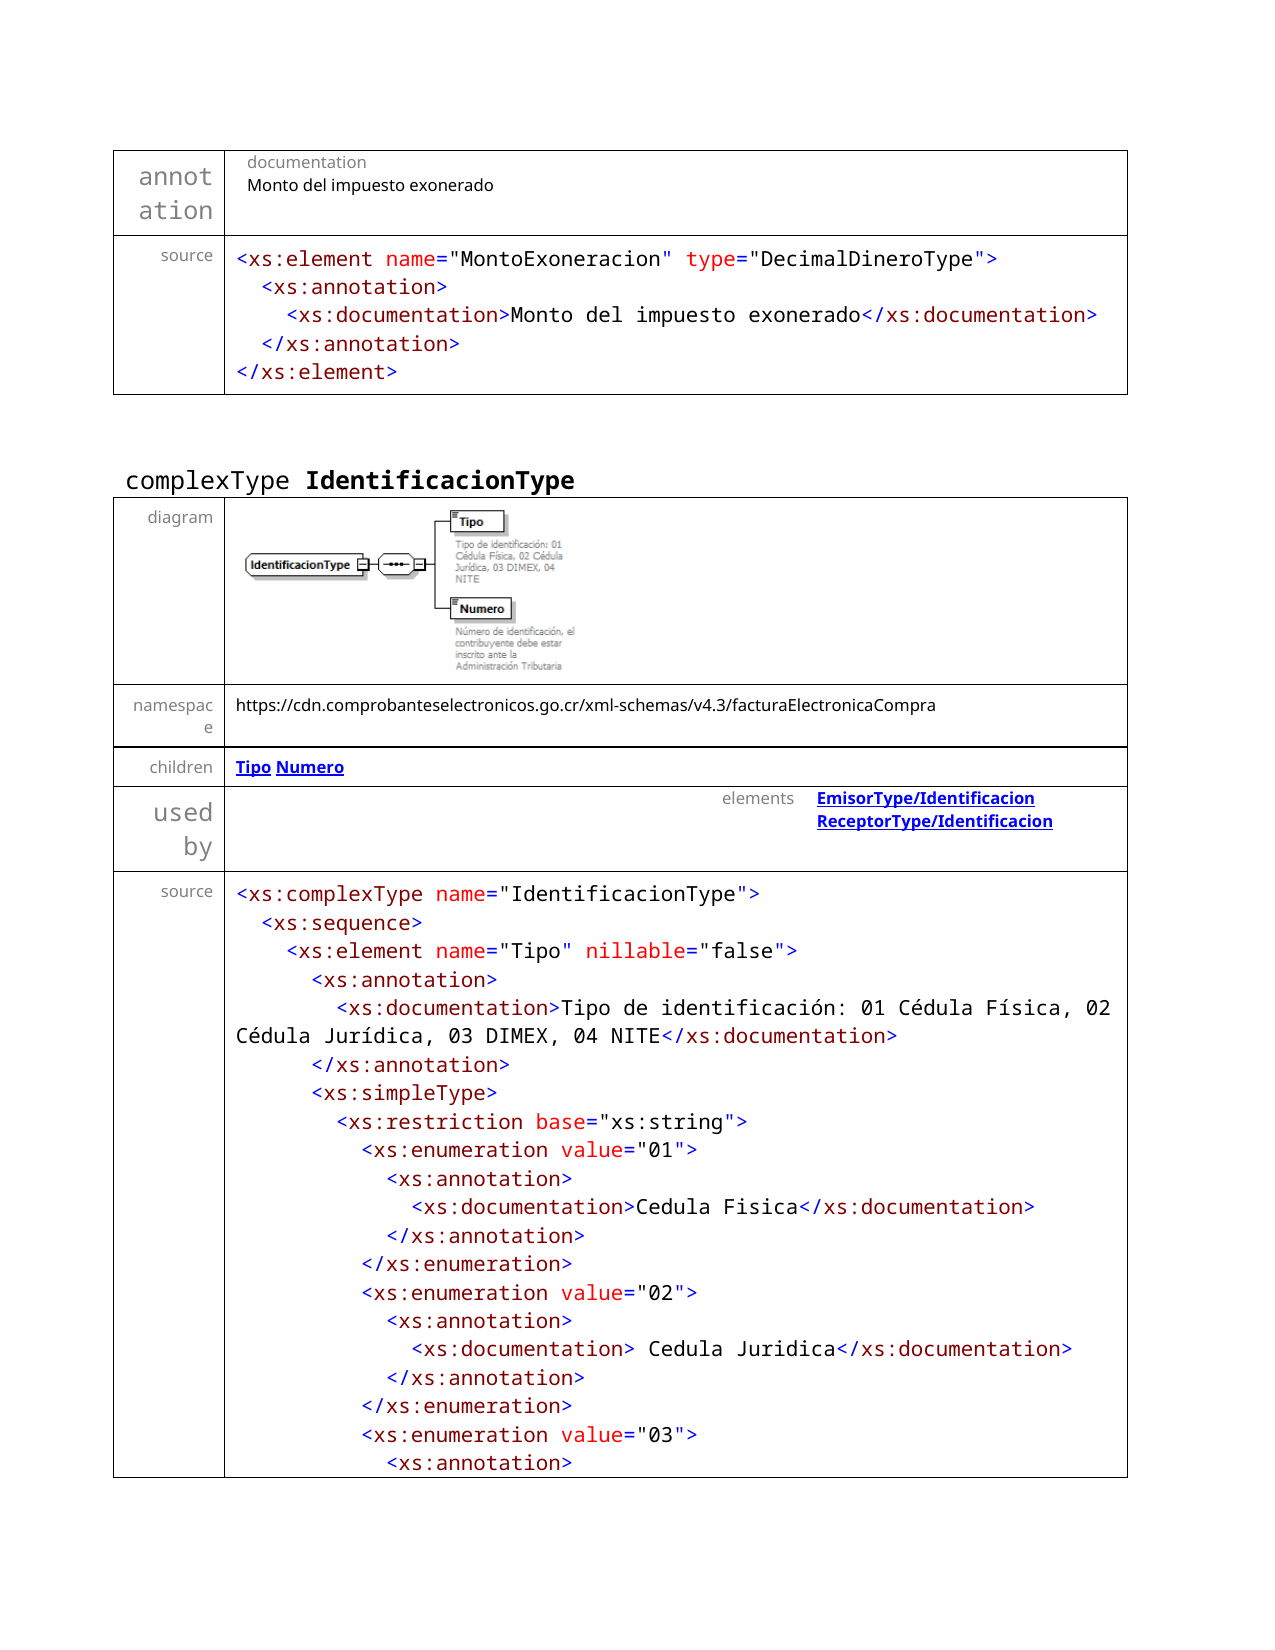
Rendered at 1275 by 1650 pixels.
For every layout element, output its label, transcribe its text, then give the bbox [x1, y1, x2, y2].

table_cell [225, 151, 1127, 235]
table_cell used by [114, 787, 224, 871]
table_header elements [236, 787, 805, 832]
table_cell annotation [114, 151, 224, 235]
picture [235, 505, 588, 677]
table_cell Tipo Numero [225, 748, 1127, 786]
table_header documentation [236, 151, 1127, 174]
table_cell children [114, 748, 224, 786]
table_cell Monto del impuesto exonerado [236, 174, 1127, 196]
table_cell source [114, 236, 224, 394]
table_cell <xs:complexType name="IdentificacionType"> <xs:sequence> <xs:element name="Tipo" nillable="false"> <xs:annotation> <xs:documentation>Tipo de identificación: 01 Cédula Física, 02 Cédula Jurídica, 03 DIMEX, 04 NITE</xs:documentation> </xs:annotation> <xs:simpleType> <xs:restriction base="xs:string"> <xs:enumeration value="01"> <xs:annotation> <xs:documentation>Cedula Fisica</xs:documentation> </xs:annotation> </xs:enumeration> <xs:enumeration value="02"> <xs:annotation> <xs:documentation> Cedula Juridica</xs:documentation> </xs:annotation> </xs:enumeration> <xs:enumeration value="03"> <xs:annotation> [225, 872, 1127, 1477]
table_header [225, 498, 1127, 684]
table_header EmisorType/Identificacion ReceptorType/Identificacion [805, 787, 1127, 832]
text complexType IdentificacionType [125, 463, 1150, 497]
table_cell [225, 787, 1127, 871]
table_cell https://cdn.comprobanteselectronicos.go.cr/xml-schemas/v4.3/facturaElectronicaCompra [225, 685, 1127, 746]
table_cell namespace [114, 685, 224, 746]
table_cell <xs:element name="MontoExoneracion" type="DecimalDineroType"> <xs:annotation> <xs:documentation>Monto del impuesto exonerado</xs:documentation> </xs:annotation> </xs:element> [225, 236, 1127, 394]
table_cell source [114, 872, 224, 1477]
table_header diagram [114, 498, 224, 684]
